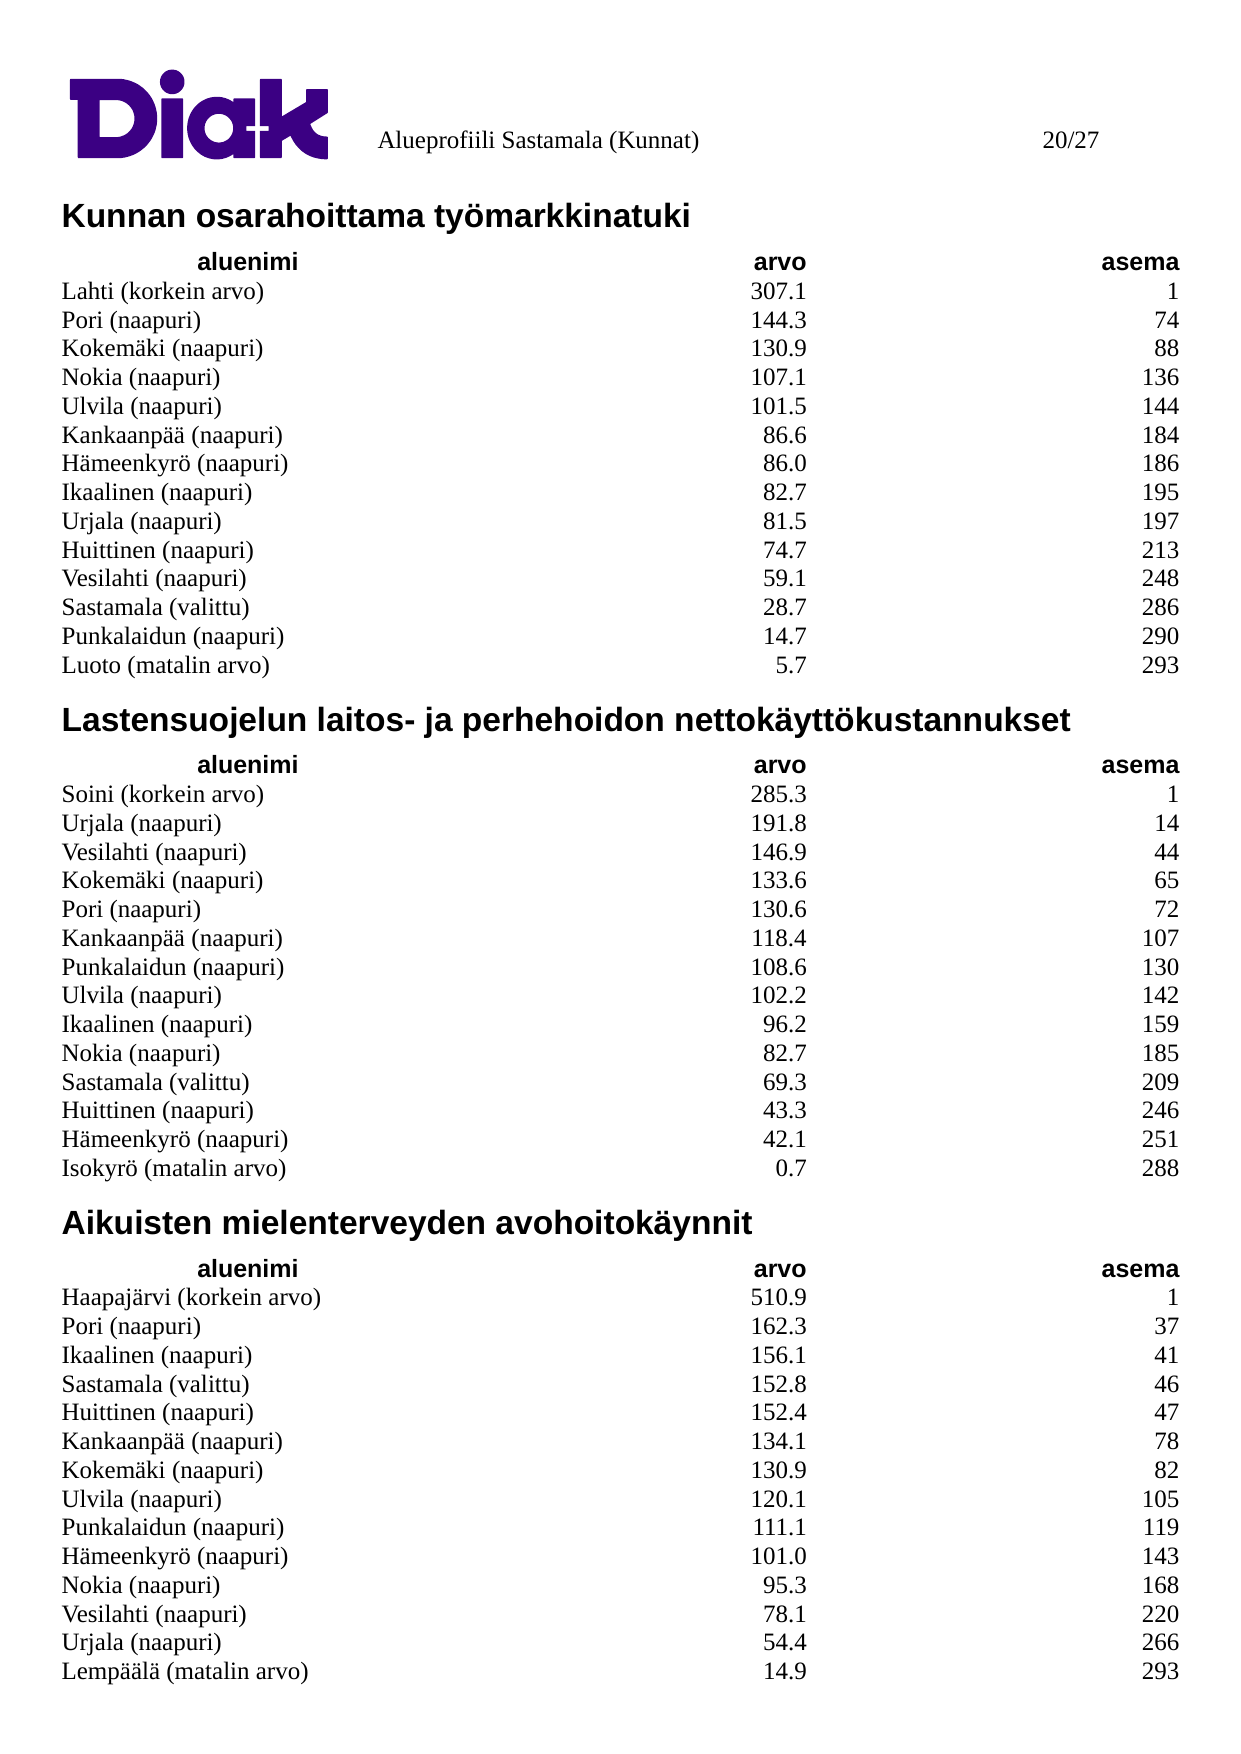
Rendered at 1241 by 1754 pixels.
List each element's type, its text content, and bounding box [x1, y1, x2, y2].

table_cell 101.5 [434, 391, 806, 420]
table_cell Hämeenkyrö (naapuri) [61, 1541, 434, 1570]
table_header aluenimi [61, 1254, 434, 1282]
table_cell 82.7 [434, 1038, 806, 1067]
table_cell 1 [806, 779, 1179, 808]
table_cell 136 [806, 362, 1179, 391]
table_header arvo [434, 751, 806, 779]
table_cell Lahti (korkein arvo) [61, 276, 434, 305]
table_cell 144 [806, 391, 1179, 420]
table_cell Kokemäki (naapuri) [61, 866, 434, 894]
table_cell 213 [806, 535, 1179, 563]
table_cell 168 [806, 1570, 1179, 1599]
table_cell 195 [806, 477, 1179, 506]
table_cell Ulvila (naapuri) [61, 981, 434, 1009]
table_cell 209 [806, 1067, 1179, 1096]
table_cell 288 [806, 1153, 1179, 1182]
table_cell 1 [806, 1283, 1179, 1311]
table_cell Soini (korkein arvo) [61, 779, 434, 808]
table_cell Vesilahti (naapuri) [61, 837, 434, 866]
table_cell Ikaalinen (naapuri) [61, 477, 434, 506]
table_cell Sastamala (valittu) [61, 592, 434, 621]
table_cell 290 [806, 621, 1179, 650]
table_cell 72 [806, 894, 1179, 923]
table_cell 86.6 [434, 420, 806, 448]
table_cell 111.1 [434, 1513, 806, 1541]
table_cell 130 [806, 952, 1179, 981]
table_cell Isokyrö (matalin arvo) [61, 1153, 434, 1182]
table_cell 102.2 [434, 981, 806, 1009]
table_cell 191.8 [434, 808, 806, 837]
table_cell 307.1 [434, 276, 806, 305]
table_cell 118.4 [434, 923, 806, 952]
table_cell 293 [806, 650, 1179, 678]
table_cell Huittinen (naapuri) [61, 535, 434, 563]
table_cell 78.1 [434, 1599, 806, 1627]
table_cell Huittinen (naapuri) [61, 1096, 434, 1124]
table_cell Nokia (naapuri) [61, 362, 434, 391]
table_cell 134.1 [434, 1426, 806, 1455]
subtitle Lastensuojelun laitos- ja perhehoidon nettokäyttökustannukset [61, 699, 1179, 738]
table_cell 86.0 [434, 449, 806, 477]
subtitle Aikuisten mielenterveyden avohoitokäynnit [61, 1203, 1179, 1241]
table_cell Pori (naapuri) [61, 1311, 434, 1340]
table_cell Ikaalinen (naapuri) [61, 1009, 434, 1038]
table_cell Vesilahti (naapuri) [61, 1599, 434, 1627]
table_cell 133.6 [434, 866, 806, 894]
table_cell 108.6 [434, 952, 806, 981]
table_cell 159 [806, 1009, 1179, 1038]
table_cell Ulvila (naapuri) [61, 391, 434, 420]
table_cell 130.9 [434, 1455, 806, 1484]
table_cell 246 [806, 1096, 1179, 1124]
table_cell 0.7 [434, 1153, 806, 1182]
table_cell Punkalaidun (naapuri) [61, 952, 434, 981]
table_header asema [806, 247, 1179, 276]
table_cell 14.7 [434, 621, 806, 650]
table_cell 59.1 [434, 564, 806, 592]
table_cell 144.3 [434, 305, 806, 333]
table_cell 65 [806, 866, 1179, 894]
table_cell Kankaanpää (naapuri) [61, 923, 434, 952]
table_cell Huittinen (naapuri) [61, 1398, 434, 1426]
table_cell 82.7 [434, 477, 806, 506]
table_cell Nokia (naapuri) [61, 1570, 434, 1599]
table_cell 28.7 [434, 592, 806, 621]
table_cell Ulvila (naapuri) [61, 1484, 434, 1512]
table_cell Nokia (naapuri) [61, 1038, 434, 1067]
table_cell 37 [806, 1311, 1179, 1340]
table_cell 95.3 [434, 1570, 806, 1599]
table_cell 107.1 [434, 362, 806, 391]
table_cell 88 [806, 334, 1179, 362]
table_cell 44 [806, 837, 1179, 866]
table_header asema [806, 1254, 1179, 1282]
table_cell 105 [806, 1484, 1179, 1512]
table_cell 186 [806, 449, 1179, 477]
table_header arvo [434, 247, 806, 276]
table_cell Urjala (naapuri) [61, 808, 434, 837]
table_cell 156.1 [434, 1340, 806, 1369]
table_cell Urjala (naapuri) [61, 506, 434, 535]
table_cell 120.1 [434, 1484, 806, 1512]
table_cell Lempäälä (matalin arvo) [61, 1656, 434, 1685]
table_cell 142 [806, 981, 1179, 1009]
table_cell 74.7 [434, 535, 806, 563]
table_cell 130.9 [434, 334, 806, 362]
table_cell Punkalaidun (naapuri) [61, 621, 434, 650]
table_cell 130.6 [434, 894, 806, 923]
table_cell Luoto (matalin arvo) [61, 650, 434, 678]
table_cell 43.3 [434, 1096, 806, 1124]
table_cell 14.9 [434, 1656, 806, 1685]
table_cell Kankaanpää (naapuri) [61, 420, 434, 448]
table_cell 146.9 [434, 837, 806, 866]
table_cell 197 [806, 506, 1179, 535]
table_cell Pori (naapuri) [61, 894, 434, 923]
table_header aluenimi [61, 751, 434, 779]
table_cell Sastamala (valittu) [61, 1067, 434, 1096]
table_cell 46 [806, 1369, 1179, 1397]
table_cell 286 [806, 592, 1179, 621]
table_cell 101.0 [434, 1541, 806, 1570]
table_cell 81.5 [434, 506, 806, 535]
table_cell 152.8 [434, 1369, 806, 1397]
table_cell 251 [806, 1124, 1179, 1153]
table_cell Vesilahti (naapuri) [61, 564, 434, 592]
table_cell Hämeenkyrö (naapuri) [61, 449, 434, 477]
table_cell Urjala (naapuri) [61, 1628, 434, 1656]
table_cell Hämeenkyrö (naapuri) [61, 1124, 434, 1153]
table_cell 143 [806, 1541, 1179, 1570]
table_cell 54.4 [434, 1628, 806, 1656]
table_cell Haapajärvi (korkein arvo) [61, 1283, 434, 1311]
table_cell 82 [806, 1455, 1179, 1484]
table_cell Kankaanpää (naapuri) [61, 1426, 434, 1455]
table_cell Pori (naapuri) [61, 305, 434, 333]
table_cell 47 [806, 1398, 1179, 1426]
table_cell 1 [806, 276, 1179, 305]
table_cell 41 [806, 1340, 1179, 1369]
table_cell 184 [806, 420, 1179, 448]
subtitle Kunnan osarahoittama työmarkkinatuki [61, 196, 1179, 235]
table_cell 107 [806, 923, 1179, 952]
table_cell 293 [806, 1656, 1179, 1685]
table_cell 96.2 [434, 1009, 806, 1038]
table_cell Kokemäki (naapuri) [61, 1455, 434, 1484]
table_cell 248 [806, 564, 1179, 592]
table_cell 119 [806, 1513, 1179, 1541]
table_header aluenimi [61, 247, 434, 276]
table_cell 42.1 [434, 1124, 806, 1153]
table_cell 14 [806, 808, 1179, 837]
table_cell 510.9 [434, 1283, 806, 1311]
table_cell 78 [806, 1426, 1179, 1455]
table_cell 152.4 [434, 1398, 806, 1426]
table_cell 220 [806, 1599, 1179, 1627]
table_header arvo [434, 1254, 806, 1282]
table_cell 69.3 [434, 1067, 806, 1096]
table_cell Punkalaidun (naapuri) [61, 1513, 434, 1541]
table_cell 266 [806, 1628, 1179, 1656]
table_header asema [806, 751, 1179, 779]
table_cell Kokemäki (naapuri) [61, 334, 434, 362]
table_cell 162.3 [434, 1311, 806, 1340]
table_cell 185 [806, 1038, 1179, 1067]
table_cell 285.3 [434, 779, 806, 808]
table_cell Sastamala (valittu) [61, 1369, 434, 1397]
table_cell Ikaalinen (naapuri) [61, 1340, 434, 1369]
table_cell 74 [806, 305, 1179, 333]
table_cell 5.7 [434, 650, 806, 678]
